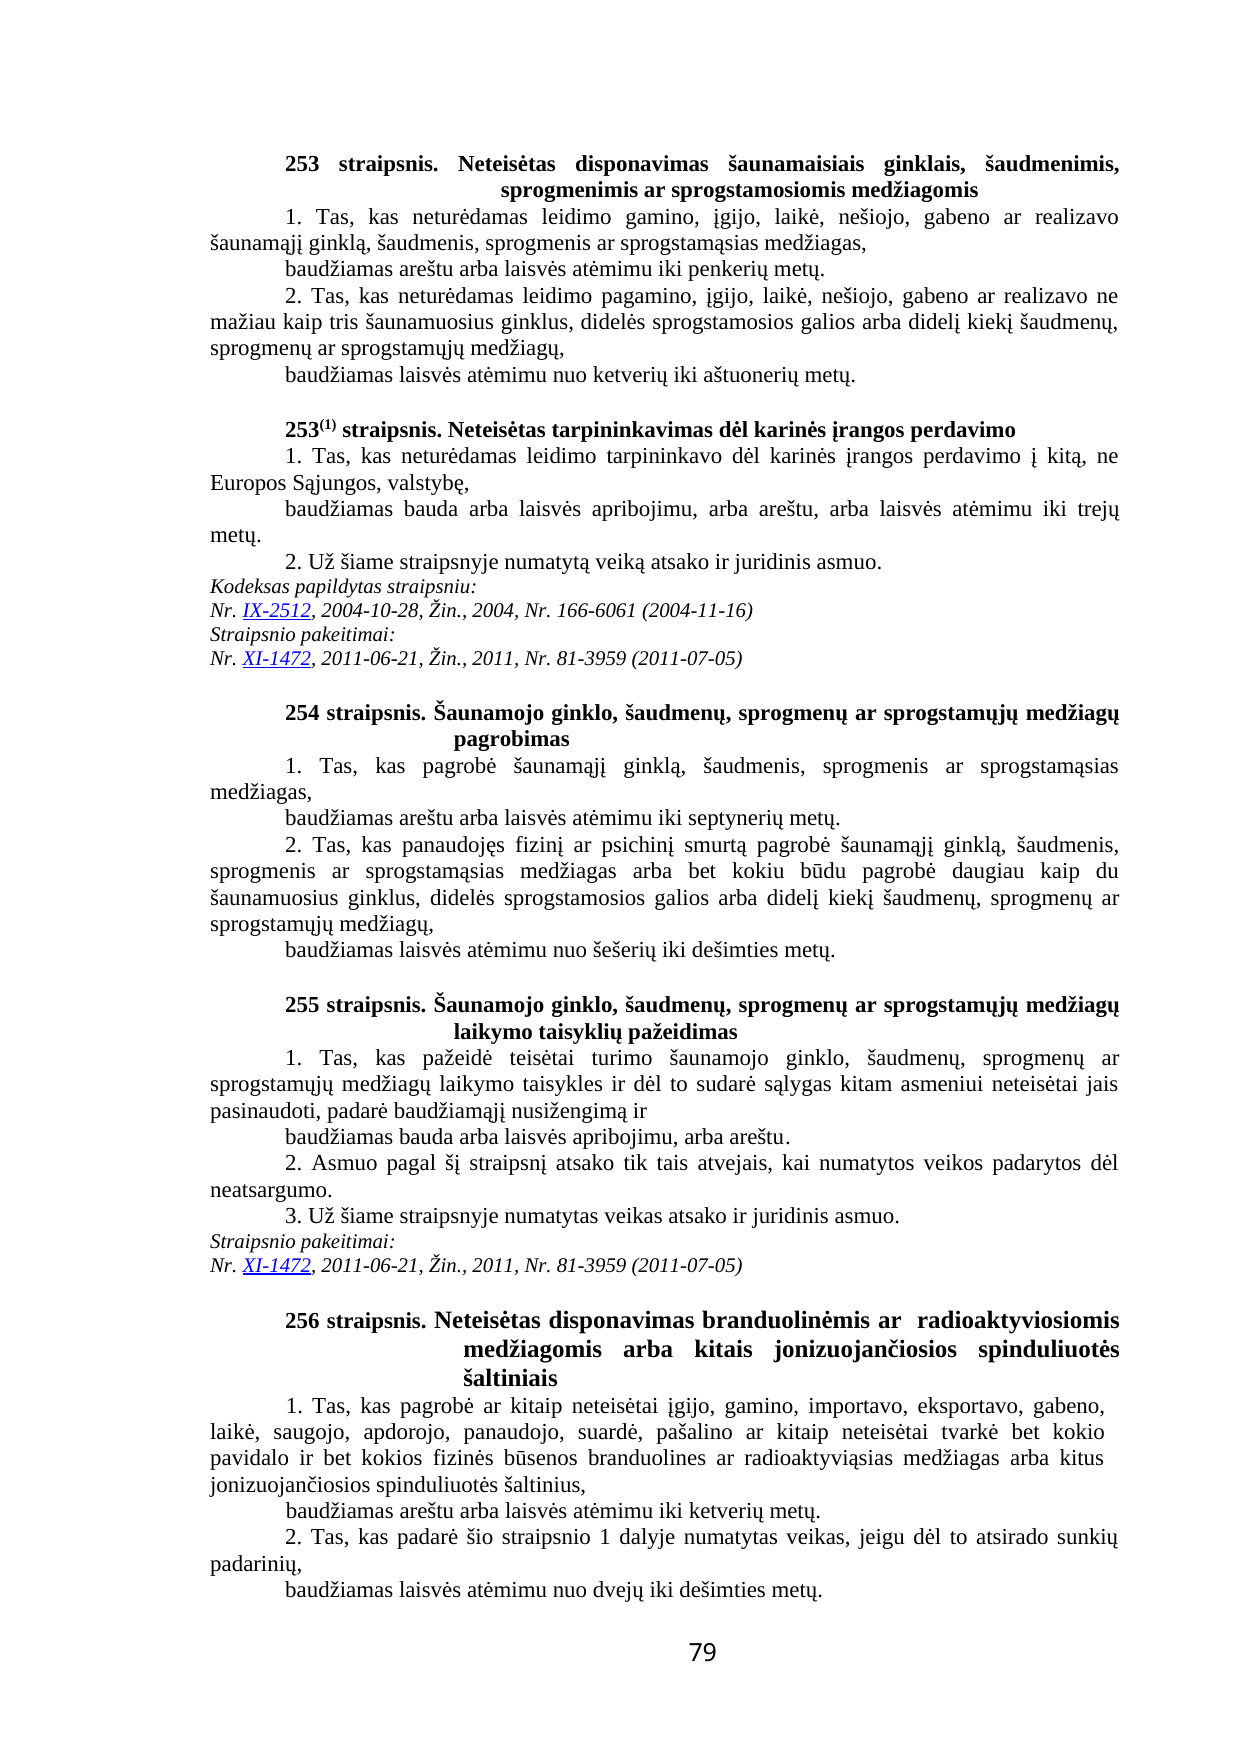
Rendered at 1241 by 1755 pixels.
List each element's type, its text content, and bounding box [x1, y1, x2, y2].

text 1. Tas, kas neturėdamas leidimo tarpininkavo dėl karinės įrangos perdavimo į kitą, ne Europos Sąjungos, valstybę, [210, 442, 1120, 495]
text 253(1) straipsnis. Neteisėtas tarpininkavimas dėl karinės įrangos perdavimo [210, 416, 1120, 442]
text baudžiamas laisvės atėmimu nuo šešerių iki dešimties metų. [210, 936, 1120, 963]
text 2. Asmuo pagal šį straipsnį atsako tik tais atvejais, kai numatytos veikos padarytos dėl neatsargumo. [210, 1149, 1120, 1202]
text baudžiamas laisvės atėmimu nuo ketverių iki aštuonerių metų. [210, 361, 1120, 387]
text Straipsnio pakeitimai: [210, 1228, 1120, 1253]
text baudžiamas areštu arba laisvės atėmimu iki septynerių metų. [210, 804, 1120, 831]
text 1. Tas, kas pagrobė ar kitaip neteisėtai įgijo, gamino, importavo, eksportavo, gabeno, laikė, saugojo, apdorojo, panaudojo, suardė, pašalino ar kitaip neteisėtai tvarkė bet kokio pavidalo ir bet kokios fizinės būsenos branduolines ar radioaktyviąsias medžiagas arba kitus jonizuojančiosios spinduliuotės šaltinius, [210, 1392, 1106, 1497]
text 2. Tas, kas panaudojęs fizinį ar psichinį smurtą pagrobė šaunamąjį ginklą, šaudmenis, sprogmenis ar sprogstamąsias medžiagas arba bet kokiu būdu pagrobė daugiau kaip du šaunamuosius ginklus, didelės sprogstamosios galios arba didelį kiekį šaudmenų, sprogmenų ar sprogstamųjų medžiagų, [210, 831, 1120, 936]
text baudžiamas laisvės atėmimu nuo dvejų iki dešimties metų. [210, 1576, 1120, 1602]
text Kodeksas papildytas straipsniu: [210, 574, 1120, 598]
text 1. Tas, kas neturėdamas leidimo gamino, įgijo, laikė, nešiojo, gabeno ar realizavo šaunamąjį ginklą, šaudmenis, sprogmenis ar sprogstamąsias medžiagas, [210, 203, 1120, 255]
text 255 straipsnis. Šaunamojo ginklo, šaudmenų, sprogmenų ar sprogstamųjų medžiagų laikymo taisyklių pažeidimas [285, 991, 1120, 1044]
text Nr. IX-2512, 2004-10-28, Žin., 2004, Nr. 166-6061 (2004-11-16) [210, 598, 1120, 622]
text baudžiamas areštu arba laisvės atėmimu iki ketverių metų. [210, 1497, 1106, 1523]
text 254 straipsnis. Šaunamojo ginklo, šaudmenų, sprogmenų ar sprogstamųjų medžiagų pagrobimas [285, 699, 1120, 752]
text 256 straipsnis. Neteisėtas disponavimas branduolinėmis ar radioaktyviosiomis medžiagomis arba kitais jonizuojančiosios spinduliuotės šaltiniais [285, 1305, 1120, 1392]
text 253 straipsnis. Neteisėtas disponavimas šaunamaisiais ginklais, šaudmenimis, sprogmenimis ar sprogstamosiomis medžiagomis [285, 150, 1120, 203]
text baudžiamas areštu arba laisvės atėmimu iki penkerių metų. [210, 255, 1120, 282]
text Nr. XI-1472, 2011-06-21, Žin., 2011, Nr. 81-3959 (2011-07-05) [210, 1253, 1120, 1277]
text 2. Tas, kas padarė šio straipsnio 1 dalyje numatytas veikas, jeigu dėl to atsirado sunkių padarinių, [210, 1523, 1120, 1576]
text 3. Už šiame straipsnyje numatytas veikas atsako ir juridinis asmuo. [210, 1202, 1120, 1228]
text baudžiamas bauda arba laisvės apribojimu, arba areštu. [210, 1123, 1120, 1149]
text 2. Už šiame straipsnyje numatytą veiką atsako ir juridinis asmuo. [285, 548, 1120, 574]
text Straipsnio pakeitimai: [210, 622, 1120, 646]
text 2. Tas, kas neturėdamas leidimo pagamino, įgijo, laikė, nešiojo, gabeno ar realizavo ne mažiau kaip tris šaunamuosius ginklus, didelės sprogstamosios galios arba didelį kiekį šaudmenų, sprogmenų ar sprogstamųjų medžiagų, [210, 282, 1120, 361]
text 1. Tas, kas pažeidė teisėtai turimo šaunamojo ginklo, šaudmenų, sprogmenų ar sprogstamųjų medžiagų laikymo taisykles ir dėl to sudarė sąlygas kitam asmeniui neteisėtai jais pasinaudoti, padarė baudžiamąjį nusižengimą ir [210, 1044, 1120, 1123]
text baudžiamas bauda arba laisvės apribojimu, arba areštu, arba laisvės atėmimu iki trejų metų. [210, 495, 1120, 548]
text Nr. XI-1472, 2011-06-21, Žin., 2011, Nr. 81-3959 (2011-07-05) [210, 646, 1120, 670]
text 1. Tas, kas pagrobė šaunamąjį ginklą, šaudmenis, sprogmenis ar sprogstamąsias medžiagas, [210, 752, 1120, 804]
